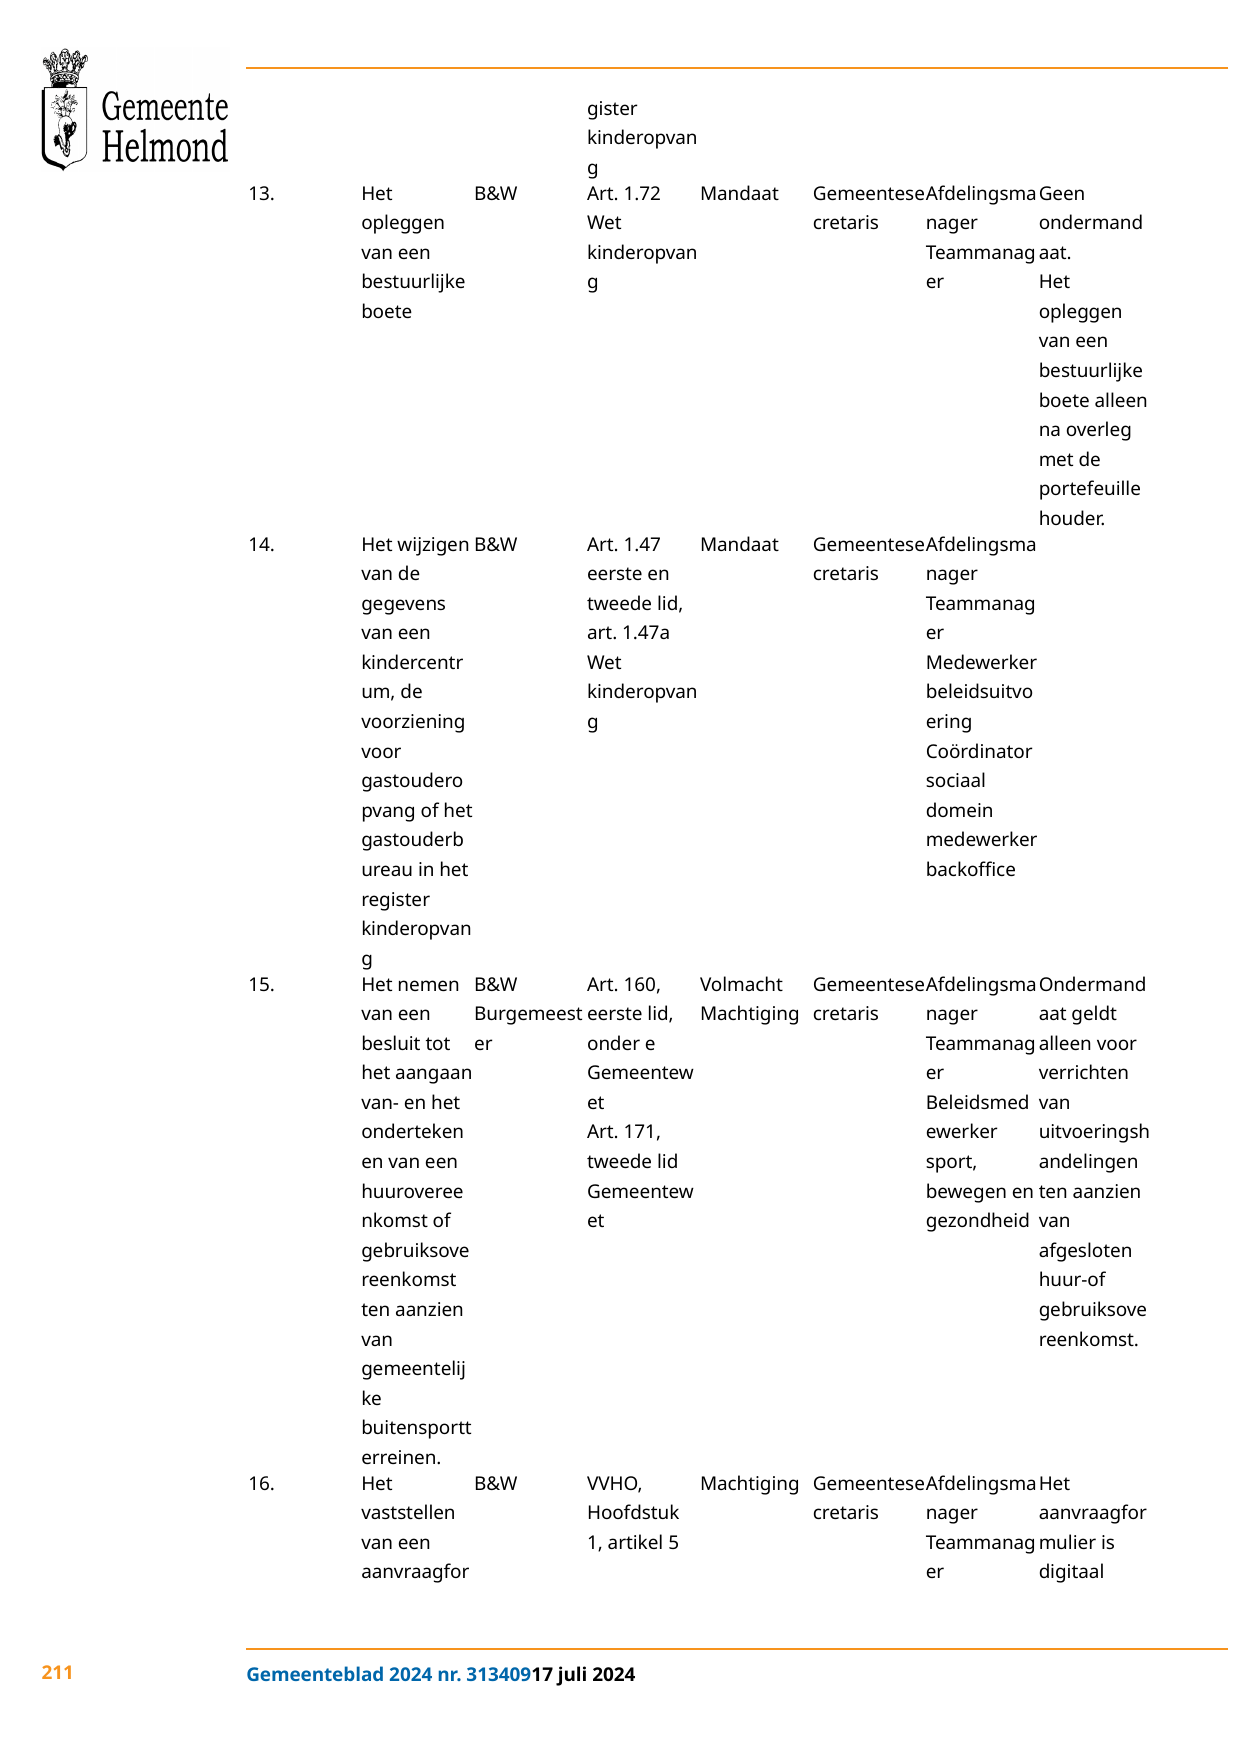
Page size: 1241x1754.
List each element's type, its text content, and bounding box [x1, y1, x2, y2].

table_cell Mandaat [700, 531, 813, 971]
table_cell [1039, 531, 1152, 971]
table_cell Ondermandaat geldt alleen voor verrichten van uitvoeringshandelingen ten aanzien van afgesloten huur-of gebruiksovereenkomst. [1039, 971, 1152, 1470]
table_cell Art. 160, eerste lid, onder e Gemeentewet Art. 171, tweede lid Gemeentewet [587, 971, 700, 1470]
table_cell Volmacht Machtiging [700, 971, 813, 1470]
table_cell [248, 95, 361, 180]
table_cell Het nemen van een besluit tot het aangaan van- en het ondertekenen van een huurovereenkomst of gebruiksovereenkomst ten aanzien van gemeentelijke buitensportterreinen. [361, 971, 474, 1470]
table_cell Gemeentesecretaris [813, 180, 926, 531]
table_cell Machtiging [700, 1470, 813, 1584]
table_cell [474, 95, 587, 180]
table_cell Afdelingsmanager Teammanager [926, 180, 1038, 531]
table_cell Het vaststellen van een aanvraagfor [361, 1470, 474, 1584]
table_cell 14. [248, 531, 361, 971]
table_cell B&W [474, 1470, 587, 1584]
table_cell [361, 95, 474, 180]
table_cell Afdelingsmanager Teammanager Beleidsmedewerker sport, bewegen en gezondheid [926, 971, 1038, 1470]
table_cell Afdelingsmanager Teammanager [926, 1470, 1038, 1584]
table_cell Mandaat [700, 180, 813, 531]
table_cell Het aanvraagformulier is digitaal [1039, 1470, 1152, 1584]
table_cell [700, 95, 813, 180]
table_cell 16. [248, 1470, 361, 1584]
table_cell [926, 95, 1038, 180]
table_cell [813, 95, 926, 180]
table_cell Het wijzigen van de gegevens van een kindercentrum, de voorziening voor gastouderopvang of het gastouderbureau in het register kinderopvang [361, 531, 474, 971]
table_cell B&W [474, 531, 587, 971]
table_cell B&W Burgemeester [474, 971, 587, 1470]
table_cell Geen ondermandaat. Het opleggen van een bestuurlijke boete alleen na overleg met de portefeuillehouder. [1039, 180, 1152, 531]
table_cell Het opleggen van een bestuurlijke boete [361, 180, 474, 531]
table_cell B&W [474, 180, 587, 531]
table_cell Afdelingsmanager Teammanager Medewerker beleidsuitvoering Coördinator sociaal domein medewerker backoffice [926, 531, 1038, 971]
table_cell VVHO, Hoofdstuk 1, artikel 5 [587, 1470, 700, 1584]
table_cell 13. [248, 180, 361, 531]
table_cell Art. 1.47 eerste en tweede lid, art. 1.47a Wet kinderopvang [587, 531, 700, 971]
picture [41, 47, 231, 172]
table_cell Gemeentesecretaris [813, 531, 926, 971]
table_cell Gemeentesecretaris [813, 971, 926, 1470]
table_cell [1039, 95, 1152, 180]
table_cell Gemeentesecretaris [813, 1470, 926, 1584]
table_cell Art. 1.72 Wet kinderopvang [587, 180, 700, 531]
table_cell 15. [248, 971, 361, 1470]
table_cell gister kinderopvang [587, 95, 700, 180]
